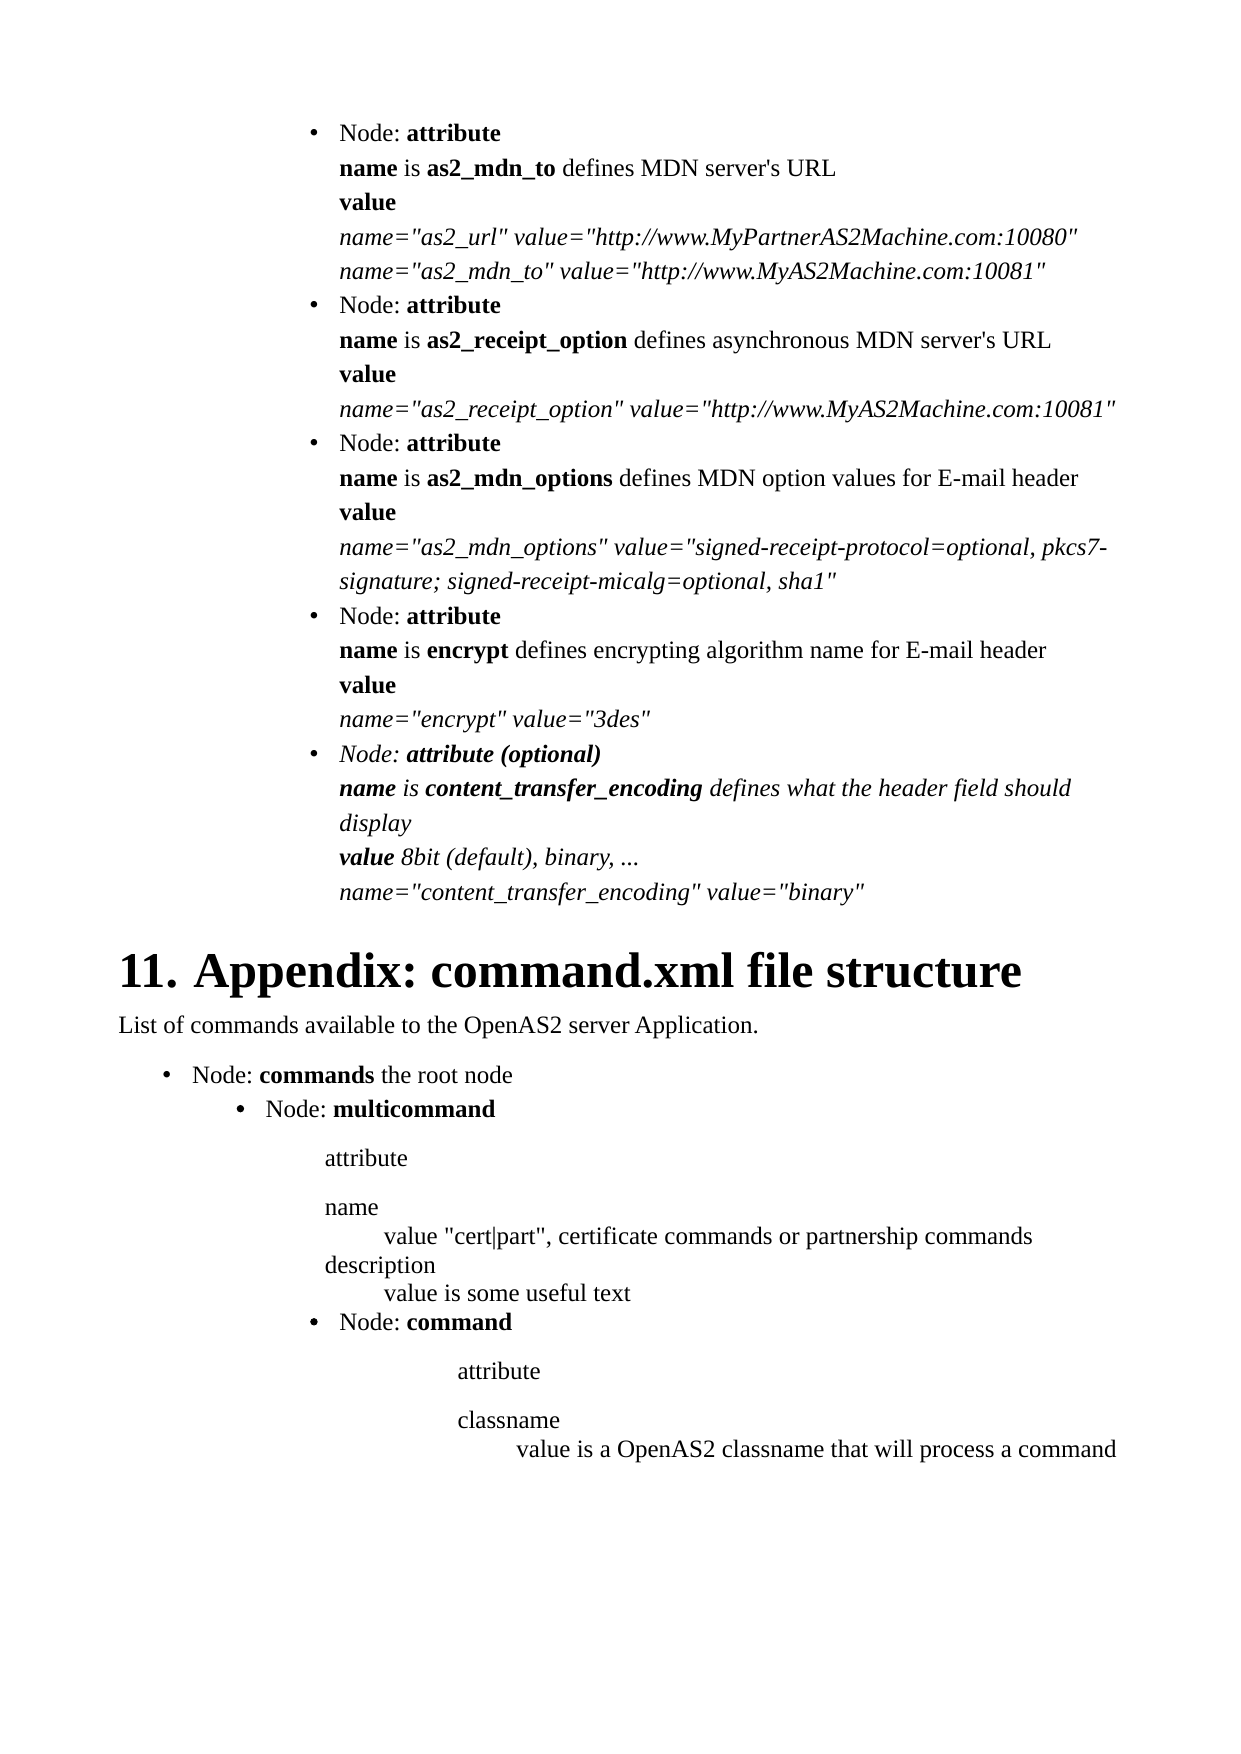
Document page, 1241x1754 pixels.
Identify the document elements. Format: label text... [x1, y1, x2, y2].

subtitle name [295, 1192, 1122, 1221]
subtitle Appendix: command.xml file structure [118, 941, 1122, 998]
subtitle classname [428, 1405, 1122, 1434]
list Node: attribute name is as2_receipt_option defines asynchronous MDN server's URL value name="as2_receipt_option" value="http://www.MyAS2Machine.com:10081" [309, 291, 1122, 423]
list attribute [428, 1356, 1122, 1385]
list Node: commands the root node [162, 1060, 1122, 1088]
list attribute [295, 1143, 1122, 1172]
list value is a OpenAS2 classname that will process a command [487, 1434, 1122, 1463]
list Node: attribute (optional) name is content_transfer_encoding defines what the header field should display value 8bit (default), binary, ... name="content_transfer_encoding" value="binary" [309, 739, 1122, 905]
list Node: multicommand [236, 1094, 1122, 1123]
list value is some useful text [354, 1278, 1122, 1307]
subtitle description [295, 1250, 1122, 1278]
text List of commands available to the OpenAS2 server Application. [118, 1011, 1122, 1039]
list Node: command [309, 1307, 1122, 1336]
list value "cert|part", certificate commands or partnership commands [354, 1221, 1122, 1250]
list Node: attribute name is as2_mdn_options defines MDN option values for E-mail header value name="as2_mdn_options" value="signed-receipt-protocol=optional, pkcs7-signature; signed-receipt-micalg=optional, sha1" [309, 428, 1122, 595]
list Node: attribute name is as2_mdn_to defines MDN server's URL value name="as2_url" value="http://www.MyPartnerAS2Machine.com:10080" name="as2_mdn_to" value="http://www.MyAS2Machine.com:10081" [309, 118, 1122, 285]
list Node: attribute name is encrypt defines encrypting algorithm name for E-mail header value name="encrypt" value="3des" [309, 601, 1122, 733]
